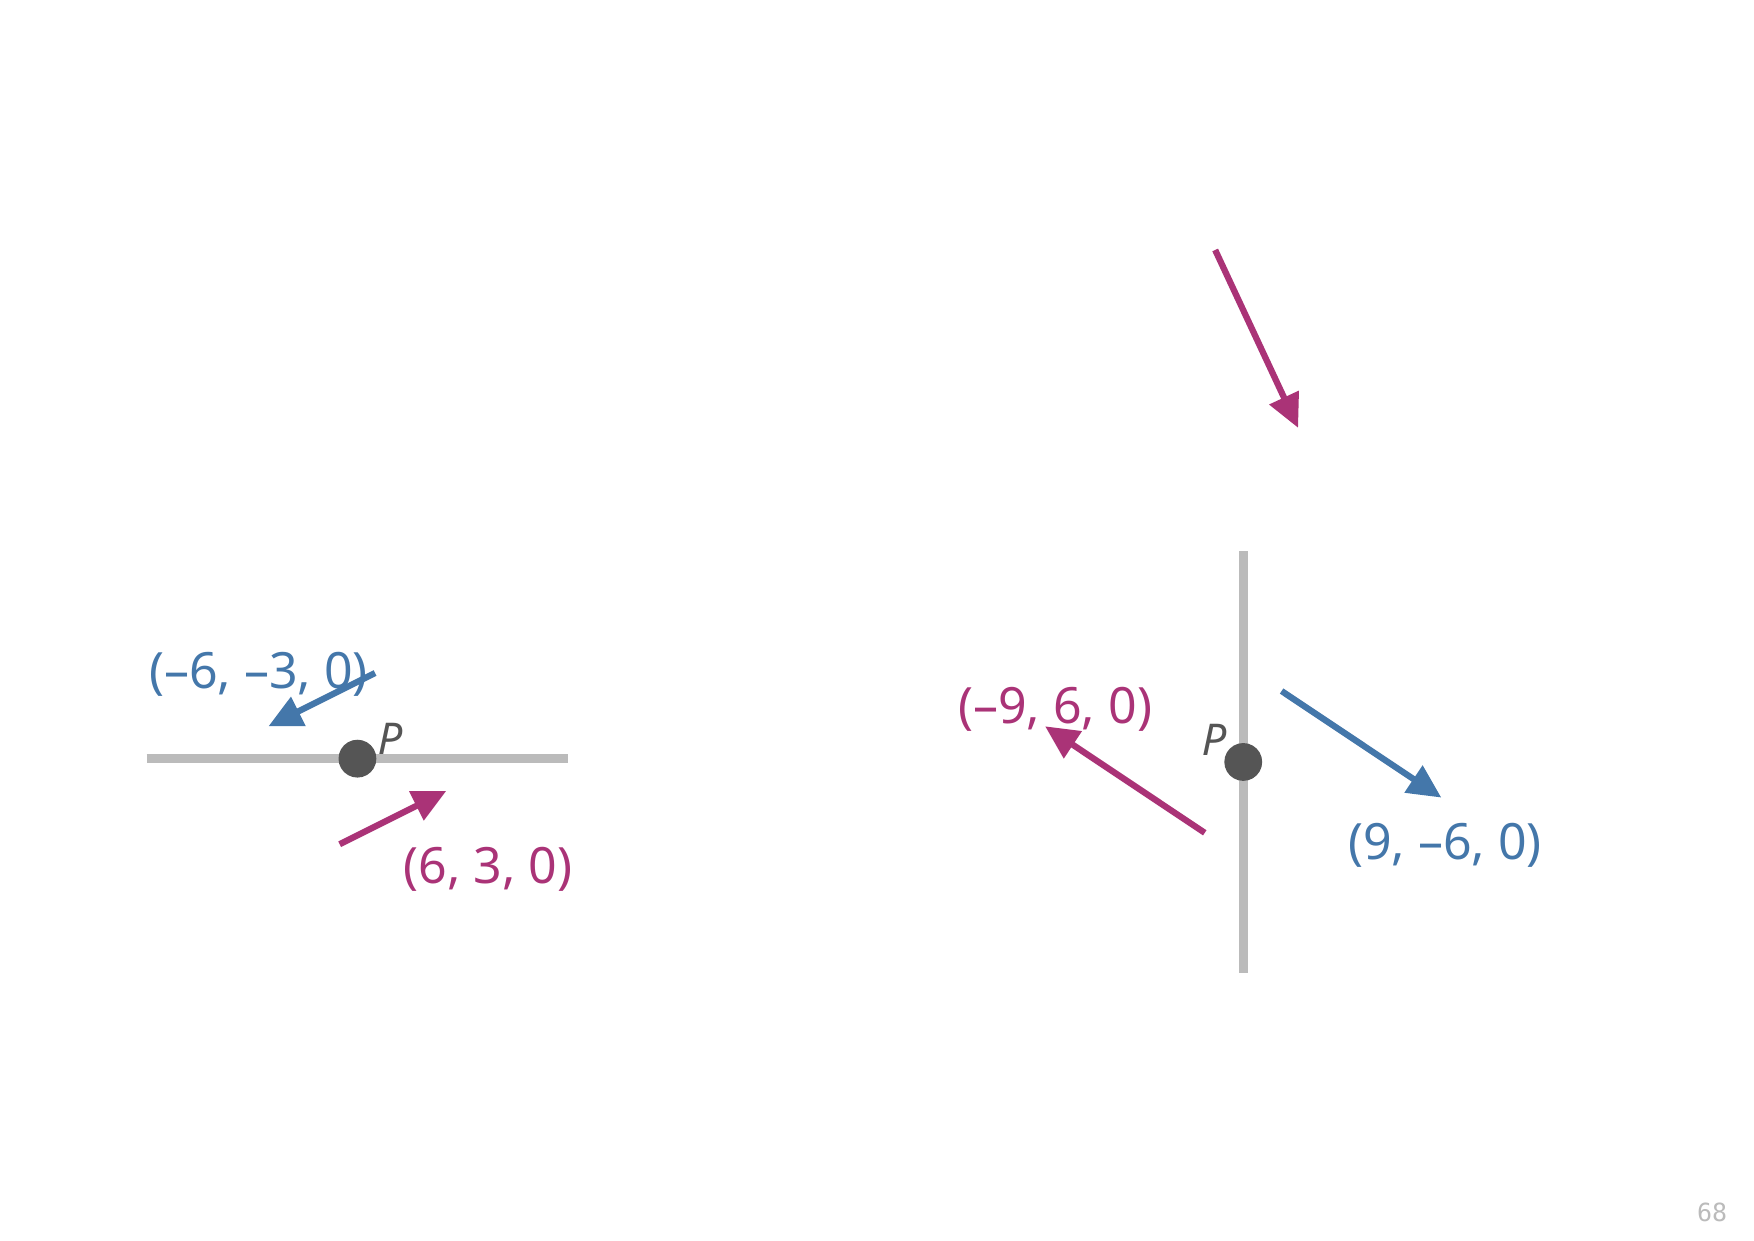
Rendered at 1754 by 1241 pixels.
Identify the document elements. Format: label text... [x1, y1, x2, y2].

text_box [338, 739, 377, 778]
text_box (9, –6, 0) [1333, 798, 1547, 864]
text_box (–6, –3, 0) [134, 627, 373, 693]
text_box P [362, 700, 420, 759]
text_box P [1186, 701, 1244, 760]
text_box (–9, 6, 0) [943, 662, 1157, 728]
text_box [1224, 743, 1263, 781]
text_box (6, 3, 0) [388, 822, 577, 888]
